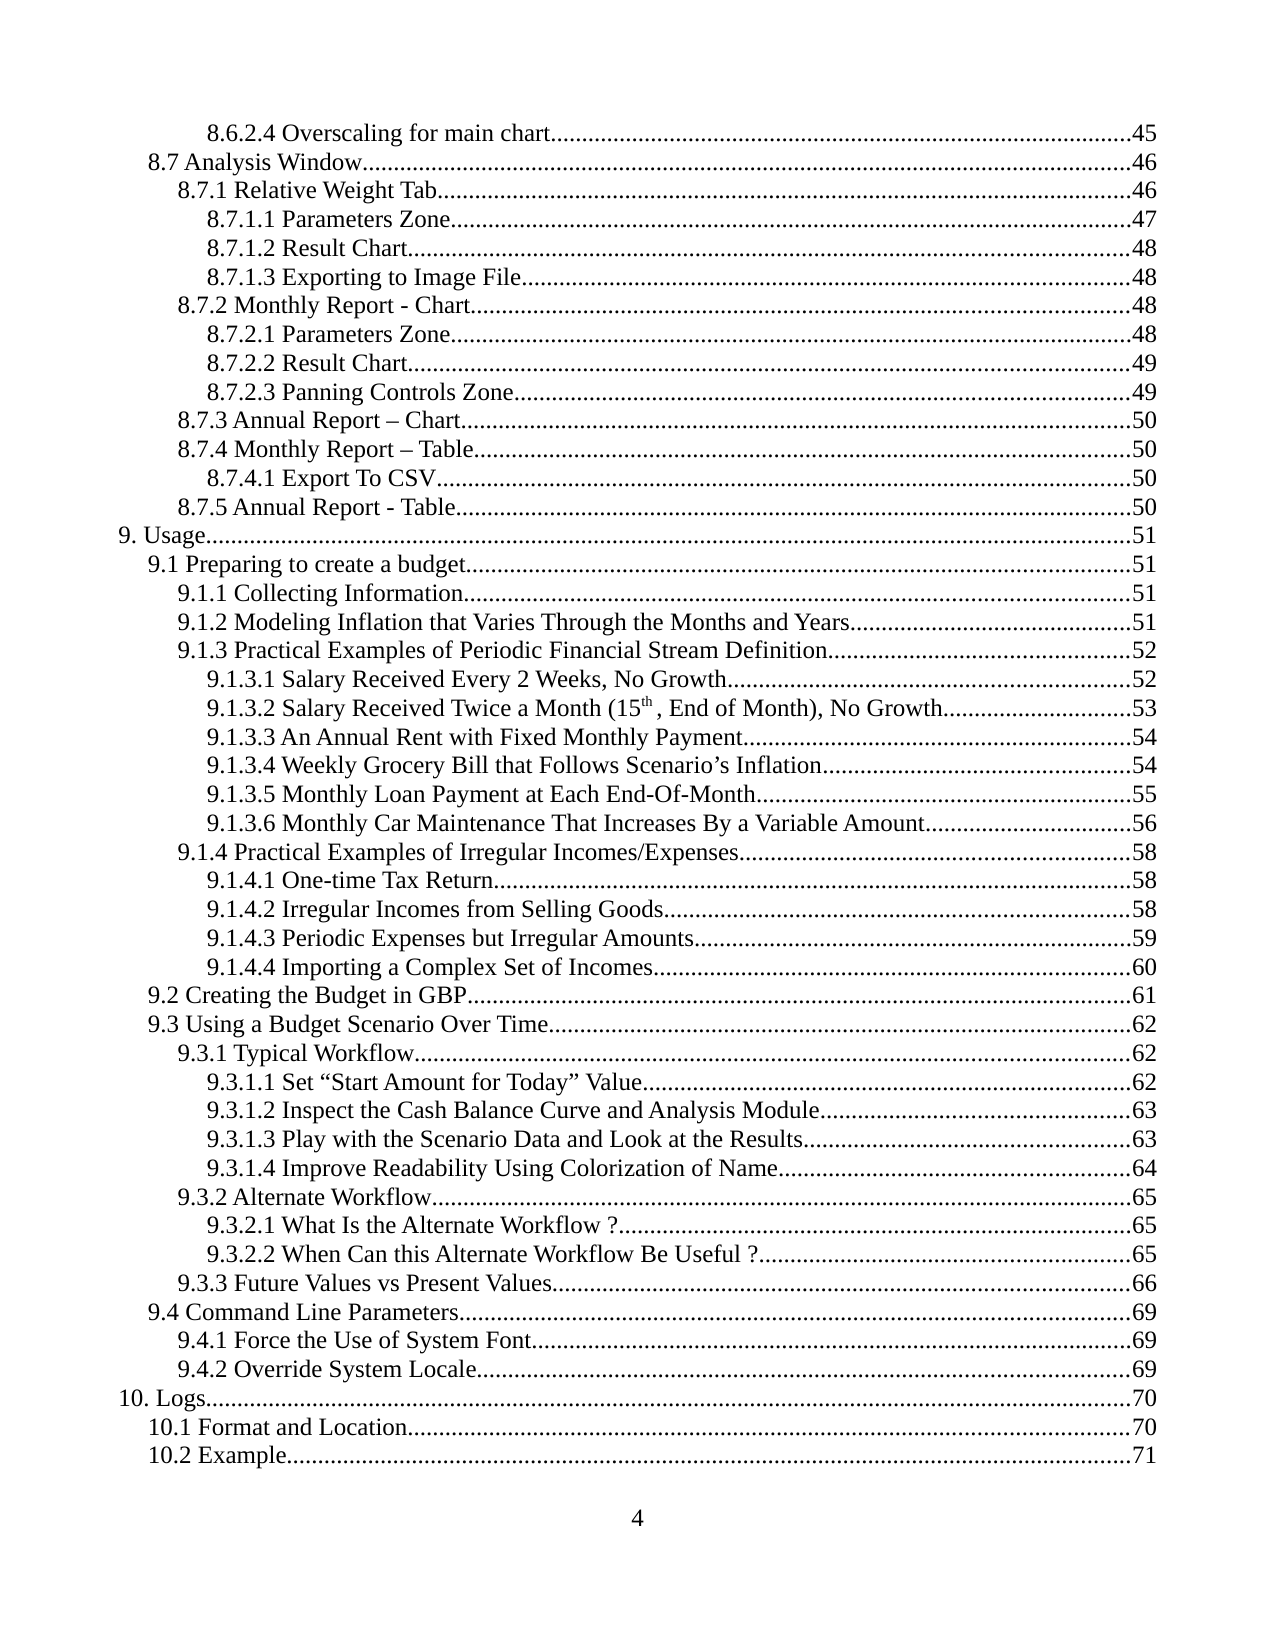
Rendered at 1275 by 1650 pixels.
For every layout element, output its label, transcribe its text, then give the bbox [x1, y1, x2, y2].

text 9.3.1.1 Set “Start Amount for Today” Value 62 [207, 1067, 1157, 1096]
text 9.3.1.2 Inspect the Cash Balance Curve and Analysis Module 63 [207, 1096, 1157, 1124]
text 9. Usage 51 [118, 521, 1157, 549]
text 9.1.3 Practical Examples of Periodic Financial Stream Definition 52 [177, 636, 1157, 664]
text 9.3 Using a Budget Scenario Over Time 62 [148, 1009, 1157, 1038]
text 10. Logs 70 [118, 1383, 1157, 1412]
text 8.7.1 Relative Weight Tab 46 [177, 176, 1157, 204]
text 8.7.3 Annual Report – Chart 50 [177, 406, 1157, 434]
text 8.7 Analysis Window 46 [148, 147, 1157, 176]
text 9.1.4 Practical Examples of Irregular Incomes/Expenses 58 [177, 837, 1157, 866]
text 9.3.2.2 When Can this Alternate Workflow Be Useful ? 65 [207, 1239, 1157, 1268]
text 9.1.4.4 Importing a Complex Set of Incomes 60 [207, 952, 1157, 981]
text 9.3.2 Alternate Workflow 65 [177, 1182, 1157, 1211]
text 9.4.1 Force the Use of System Font 69 [177, 1326, 1157, 1354]
text 9.1 Preparing to create a budget 51 [148, 549, 1157, 578]
text 9.3.3 Future Values vs Present Values 66 [177, 1268, 1157, 1297]
text 8.7.1.1 Parameters Zone 47 [207, 204, 1157, 233]
text 9.3.1.4 Improve Readability Using Colorization of Name 64 [207, 1153, 1157, 1182]
text 9.1.4.3 Periodic Expenses but Irregular Amounts 59 [207, 923, 1157, 952]
text 10.2 Example 71 [148, 1441, 1157, 1469]
text 8.7.1.2 Result Chart 48 [207, 233, 1157, 262]
text 9.1.3.6 Monthly Car Maintenance That Increases By a Variable Amount 56 [207, 808, 1157, 837]
text 9.1.3.2 Salary Received Twice a Month (15th , End of Month), No Growth 53 [207, 693, 1157, 722]
text 9.1.3.5 Monthly Loan Payment at Each End-Of-Month 55 [207, 779, 1157, 808]
text 9.1.2 Modeling Inflation that Varies Through the Months and Years 51 [177, 607, 1157, 636]
text 8.7.2.2 Result Chart 49 [207, 348, 1157, 377]
text 9.1.3.3 An Annual Rent with Fixed Monthly Payment 54 [207, 722, 1157, 751]
text 8.7.1.3 Exporting to Image File 48 [207, 262, 1157, 291]
text 9.1.1 Collecting Information 51 [177, 578, 1157, 607]
text 8.7.4.1 Export To CSV 50 [207, 463, 1157, 492]
text 10.1 Format and Location 70 [148, 1412, 1157, 1441]
text 9.2 Creating the Budget in GBP 61 [148, 981, 1157, 1009]
text 8.7.2.3 Panning Controls Zone 49 [207, 377, 1157, 406]
text 9.1.4.1 One-time Tax Return 58 [207, 866, 1157, 894]
text 9.3.1 Typical Workflow 62 [177, 1038, 1157, 1067]
text 8.7.2.1 Parameters Zone 48 [207, 319, 1157, 348]
text 9.3.2.1 What Is the Alternate Workflow ? 65 [207, 1211, 1157, 1239]
text 9.4 Command Line Parameters 69 [148, 1297, 1157, 1326]
text 9.3.1.3 Play with the Scenario Data and Look at the Results 63 [207, 1124, 1157, 1153]
text 8.7.4 Monthly Report – Table 50 [177, 434, 1157, 463]
text 8.7.5 Annual Report - Table 50 [177, 492, 1157, 521]
text 9.1.4.2 Irregular Incomes from Selling Goods 58 [207, 894, 1157, 923]
text 8.7.2 Monthly Report - Chart 48 [177, 291, 1157, 319]
text 9.1.3.1 Salary Received Every 2 Weeks, No Growth 52 [207, 664, 1157, 693]
text 9.4.2 Override System Locale 69 [177, 1354, 1157, 1383]
text 8.6.2.4 Overscaling for main chart 45 [207, 118, 1157, 147]
text 9.1.3.4 Weekly Grocery Bill that Follows Scenario’s Inflation 54 [207, 751, 1157, 779]
